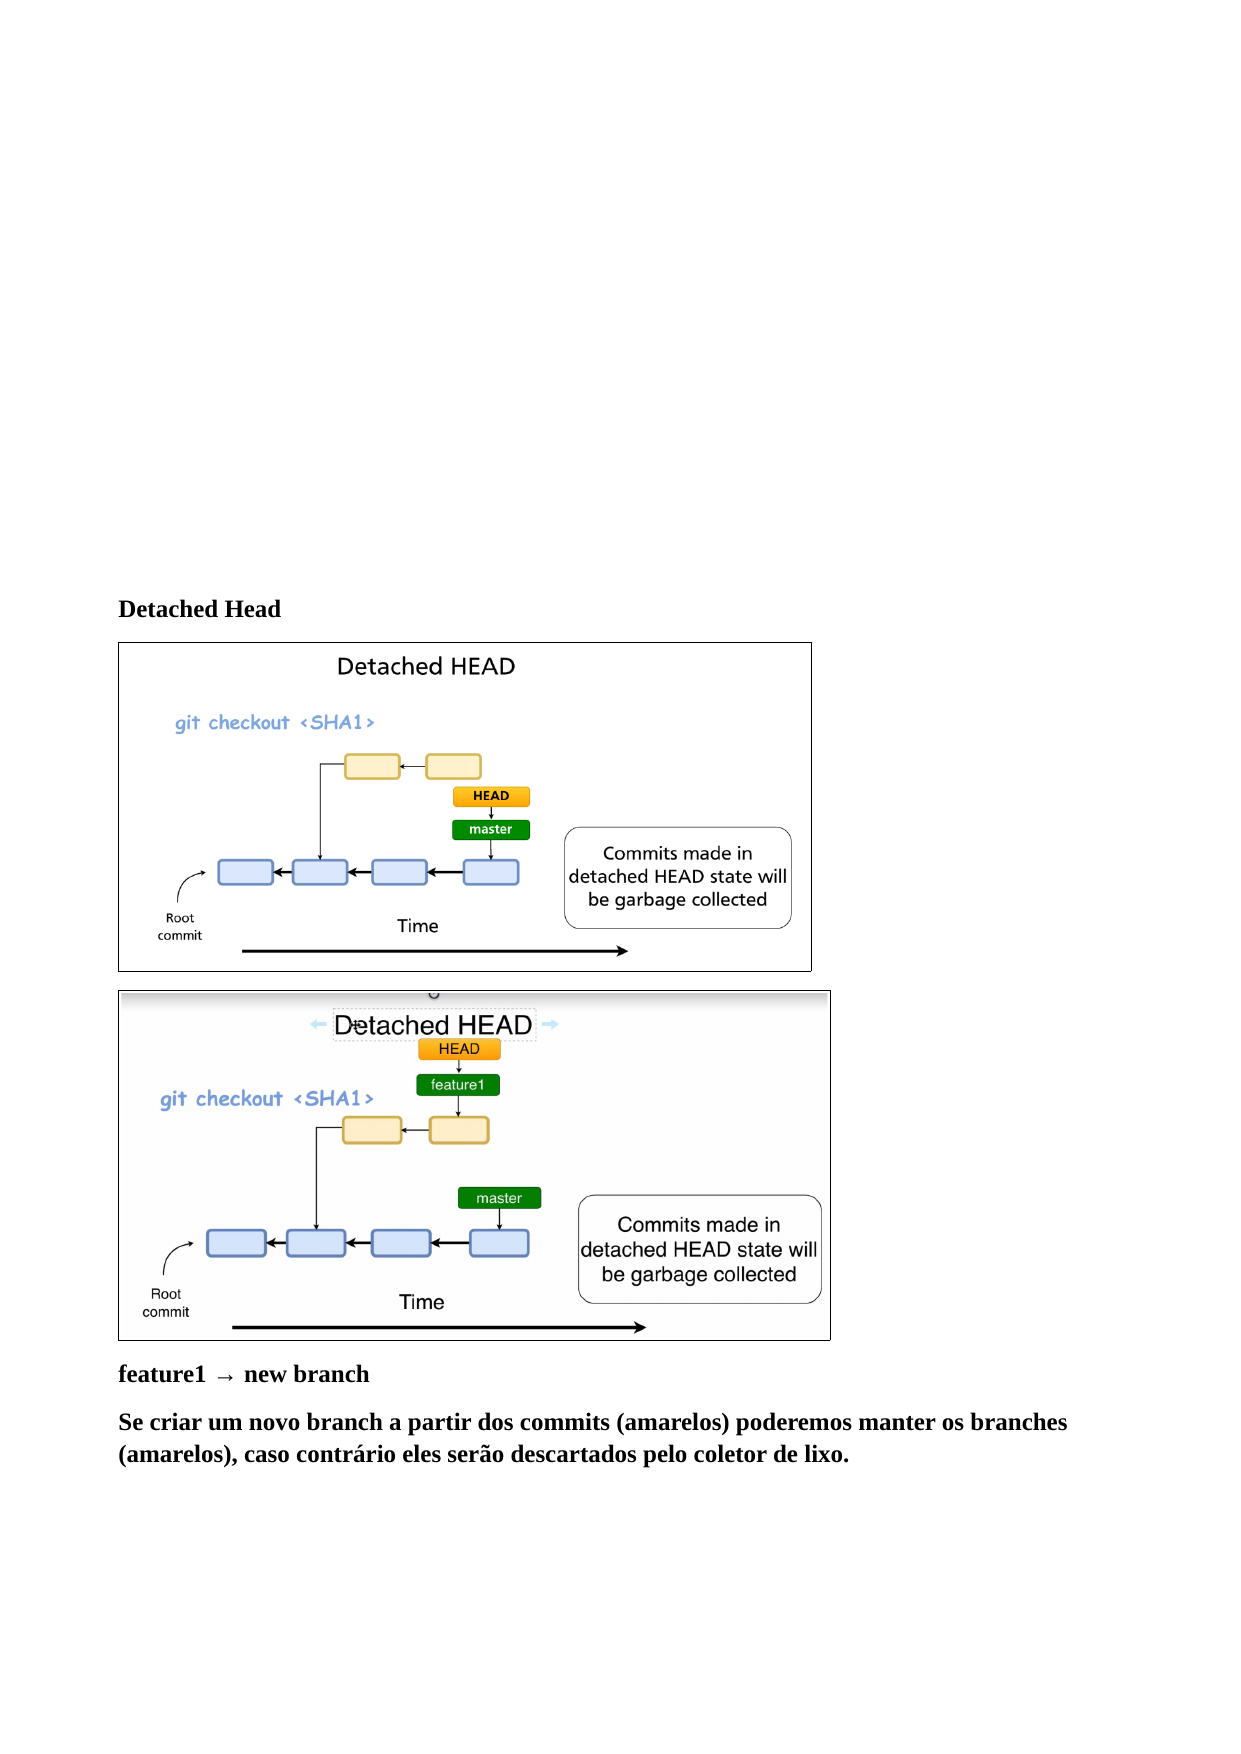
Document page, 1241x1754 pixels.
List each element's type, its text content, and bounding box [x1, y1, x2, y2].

picture [121, 993, 828, 1337]
picture [121, 644, 809, 969]
text Se criar um novo branch a partir dos commits (amarelos) poderemos manter os branches (amarelos), caso contrário eles serão descartados pelo coletor de lixo. [118, 1407, 1122, 1468]
text feature1 → new branch [118, 1359, 1122, 1388]
text Detached Head [118, 594, 1122, 623]
